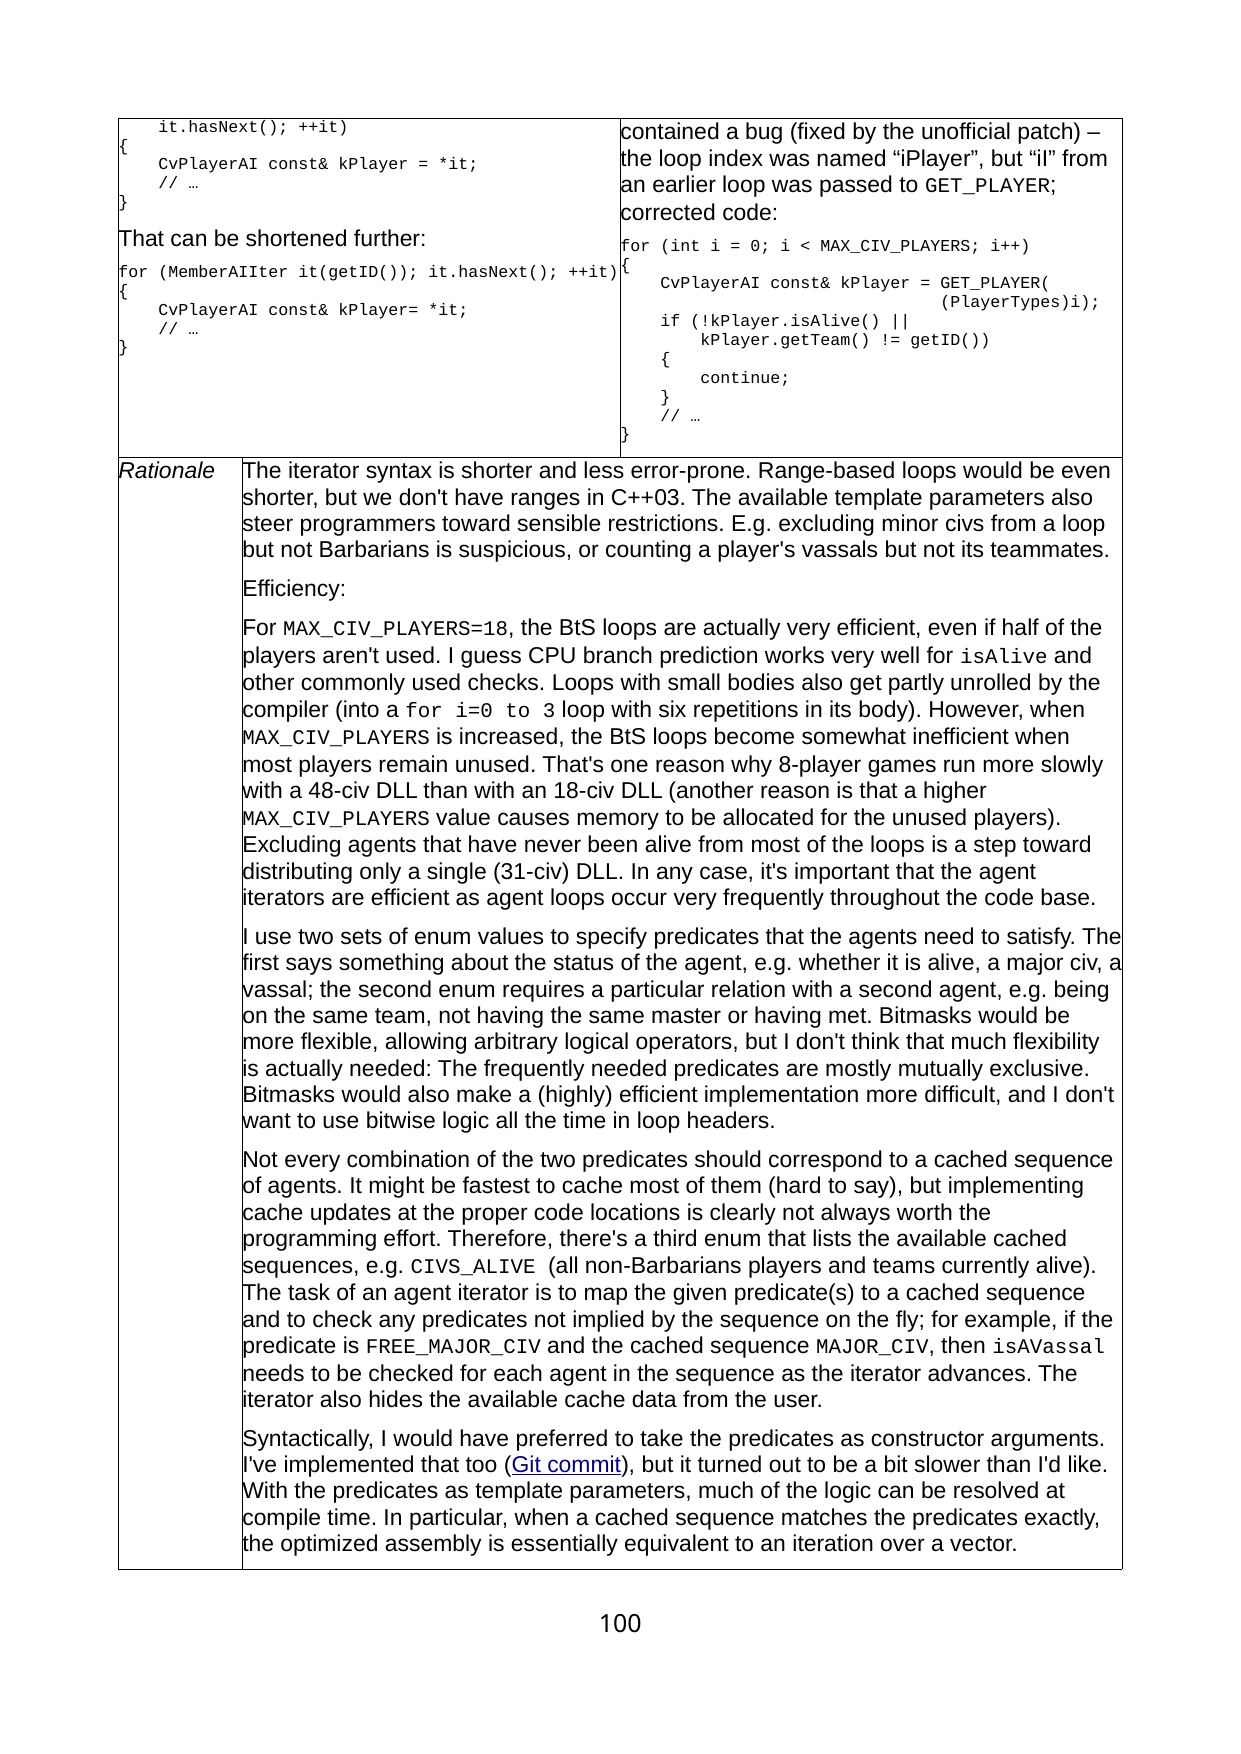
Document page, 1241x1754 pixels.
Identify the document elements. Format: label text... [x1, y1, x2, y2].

table_cell contained a bug (fixed by the unofficial patch) – the loop index was named “iPlayer”, but “iI” from an earlier loop was passed to GET_PLAYER; corrected code: for (int i = 0; i < MAX_CIV_PLAYERS; i++) { CvPlayerAI const& kPlayer = GET_PLAYER( (PlayerTypes)i); if (!kPlayer.isAlive() || kPlayer.getTeam() != getID()) { continue; } // … } [621, 119, 1122, 457]
table_cell The iterator syntax is shorter and less error-prone. Range-based loops would be even shorter, but we don't have ranges in C++03. The available template parameters also steer programmers toward sensible restrictions. E.g. excluding minor civs from a loop but not Barbarians is suspicious, or counting a player's vassals but not its teammates. Efficiency: For MAX_CIV_PLAYERS=18, the BtS loops are actually very efficient, even if half of the players aren't used. I guess CPU branch prediction works very well for isAlive and other commonly used checks. Loops with small bodies also get partly unrolled by the compiler (into a for i=0 to 3 loop with six repetitions in its body). However, when MAX_CIV_PLAYERS is increased, the BtS loops become somewhat inefficient when most players remain unused. That's one reason why 8-player games run more slowly with a 48-civ DLL than with an 18-civ DLL (another reason is that a higher MAX_CIV_PLAYERS value causes memory to be allocated for the unused players). Excluding agents that have never been alive from most of the loops is a step toward distributing only a single (31-civ) DLL. In any case, it's important that the agent iterators are efficient as agent loops occur very frequently throughout the code base. I use two sets of enum values to specify predicates that the agents need to satisfy. The first says something about the status of the agent, e.g. whether it is alive, a major civ, a vassal; the second enum requires a particular relation with a second agent, e.g. being on the same team, not having the same master or having met. Bitmasks would be more flexible, allowing arbitrary logical operators, but I don't think that much flexibility is actually needed: The frequently needed predicates are mostly mutually exclusive. Bitmasks would also make a (highly) efficient implementation more difficult, and I don't want to use bitwise logic all the time in loop headers. Not every combination of the two predicates should correspond to a cached sequence of agents. It might be fastest to cache most of them (hard to say), but implementing cache updates at the proper code locations is clearly not always worth the programming effort. Therefore, there's a third enum that lists the available cached sequences, e.g. CIVS_ALIVE (all non-Barbarians players and teams currently alive). The task of an agent iterator is to map the given predicate(s) to a cached sequence and to check any predicates not implied by the sequence on the fly; for example, if the predicate is FREE_MAJOR_CIV and the cached sequence MAJOR_CIV, then isAVassal needs to be checked for each agent in the sequence as the iterator advances. The iterator also hides the available cache data from the user. Syntactically, I would have preferred to take the predicates as constructor arguments. I've implemented that too (Git commit), but it turned out to be a bit slower than I'd like. With the predicates as template parameters, much of the logic can be resolved at compile time. In particular, when a cached sequence matches the predicates exactly, the optimized assembly is essentially equivalent to an iteration over a vector. [243, 458, 1122, 1569]
table_cell Rationale [119, 458, 242, 1569]
table_cell it.hasNext(); ++it) { CvPlayerAI const& kPlayer = *it; // … } That can be shortened further: for (MemberAIIter it(getID()); it.hasNext(); ++it) { CvPlayerAI const& kPlayer= *it; // … } [119, 119, 620, 457]
